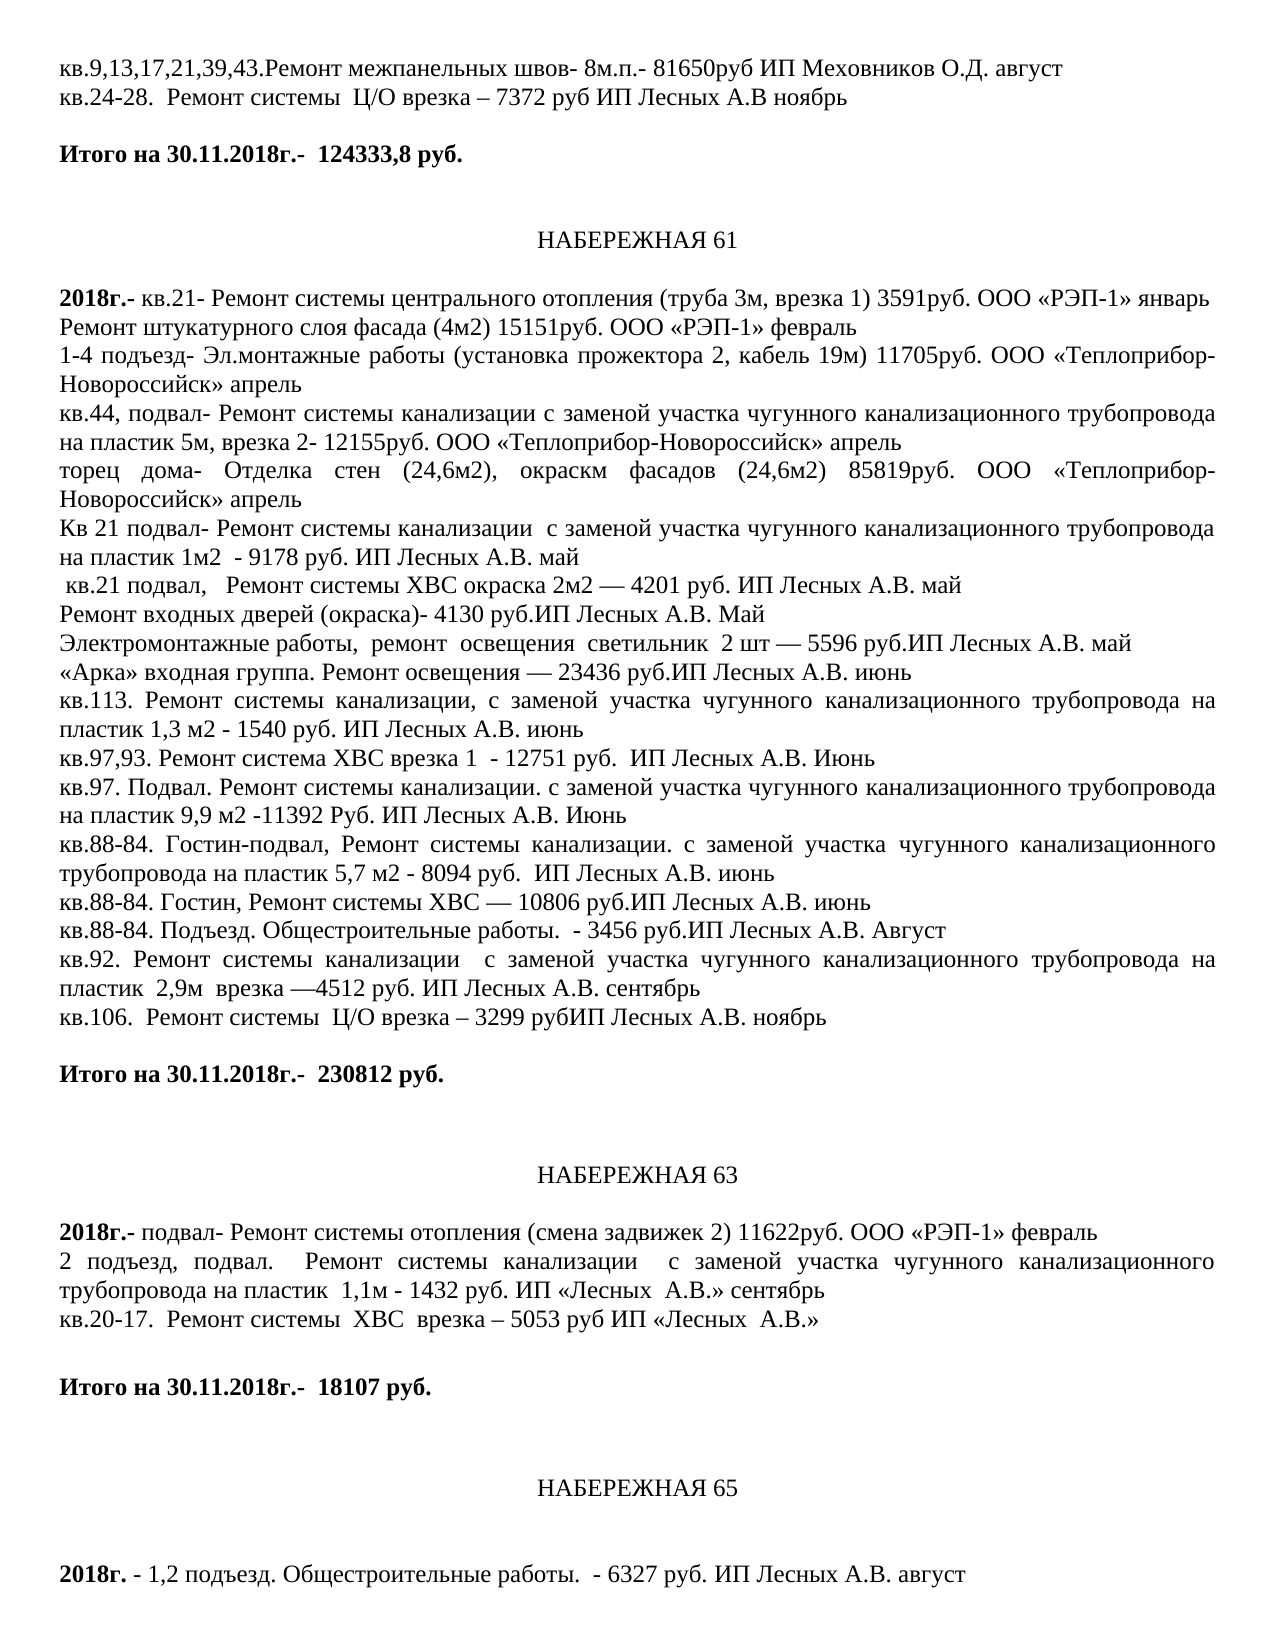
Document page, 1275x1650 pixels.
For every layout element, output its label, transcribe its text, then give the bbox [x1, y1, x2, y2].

text НАБЕРЕЖНАЯ 61 [59, 226, 1216, 254]
text Ремонт входных дверей (окраска)- 4130 руб.ИП Лесных А.В. Май [59, 599, 1216, 628]
text Ремонт штукатурного слоя фасада (4м2) 15151руб. ООО «РЭП-1» февраль [59, 312, 1216, 341]
text Электромонтажные работы, ремонт освещения светильник 2 шт — 5596 руб.ИП Лесных А.В. май [59, 628, 1216, 657]
text 2 подъезд, подвал. Ремонт системы канализации с заменой участка чугунного канализационного трубопровода на пластик 1,1м - 1432 руб. ИП «Лесных А.В.» сентябрь [59, 1246, 1216, 1304]
text НАБЕРЕЖНАЯ 65 [59, 1473, 1216, 1502]
text НАБЕРЕЖНАЯ 63 [59, 1160, 1216, 1189]
text Кв 21 подвал- Ремонт системы канализации с заменой участка чугунного канализационного трубопровода на пластик 1м2 - 9178 руб. ИП Лесных А.В. май [59, 513, 1216, 571]
text торец дома- Отделка стен (24,6м2), окраскм фасадов (24,6м2) 85819руб. ООО «Теплоприбор-Новороссийск» апрель [59, 456, 1216, 513]
text кв.21 подвал, Ремонт системы ХВС окраска 2м2 — 4201 руб. ИП Лесных А.В. май [59, 571, 1216, 599]
text кв.20-17. Ремонт системы ХВС врезка – 5053 руб ИП «Лесных А.В.» [59, 1304, 1216, 1332]
text 2018г.- кв.21- Ремонт системы центрального отопления (труба 3м, врезка 1) 3591руб. ООО «РЭП-1» январь [59, 283, 1216, 312]
text Итого на 30.11.2018г.- 230812 руб. [59, 1059, 1216, 1088]
text «Арка» входная группа. Ремонт освещения — 23436 руб.ИП Лесных А.В. июнь [59, 657, 1216, 686]
text кв.88-84. Гостин, Ремонт системы ХВС — 10806 руб.ИП Лесных А.В. июнь [59, 887, 1216, 916]
text Итого на 30.11.2018г.- 18107 руб. [59, 1372, 1216, 1401]
text 2018г.- подвал- Ремонт системы отопления (смена задвижек 2) 11622руб. ООО «РЭП-1» февраль [59, 1217, 1216, 1246]
text кв.97,93. Ремонт система ХВС врезка 1 - 12751 руб. ИП Лесных А.В. Июнь [59, 743, 1216, 772]
text кв.92. Ремонт системы канализации с заменой участка чугунного канализационного трубопровода на пластик 2,9м врезка —4512 руб. ИП Лесных А.В. сентябрь [59, 944, 1216, 1002]
text кв.9,13,17,21,39,43.Ремонт межпанельных швов- 8м.п.- 81650руб ИП Меховников О.Д. август [59, 53, 1216, 82]
text 2018г. - 1,2 подъезд. Общестроительные работы. - 6327 руб. ИП Лесных А.В. август [59, 1559, 1216, 1588]
text кв.106. Ремонт системы Ц/О врезка – 3299 рубИП Лесных А.В. ноябрь [59, 1002, 1216, 1031]
text кв.88-84. Подъезд. Общестроительные работы. - 3456 руб.ИП Лесных А.В. Август [59, 916, 1216, 944]
text кв.113. Ремонт системы канализации, с заменой участка чугунного канализационного трубопровода на пластик 1,3 м2 - 1540 руб. ИП Лесных А.В. июнь [59, 686, 1216, 743]
text кв.97. Подвал. Ремонт системы канализации. с заменой участка чугунного канализационного трубопровода на пластик 9,9 м2 -11392 Руб. ИП Лесных А.В. Июнь [59, 772, 1216, 829]
text кв.88-84. Гостин-подвал, Ремонт системы канализации. с заменой участка чугунного канализационного трубопровода на пластик 5,7 м2 - 8094 руб. ИП Лесных А.В. июнь [59, 829, 1216, 887]
text 1-4 подъезд- Эл.монтажные работы (установка прожектора 2, кабель 19м) 11705руб. ООО «Теплоприбор-Новороссийск» апрель [59, 341, 1216, 398]
text кв.44, подвал- Ремонт системы канализации с заменой участка чугунного канализационного трубопровода на пластик 5м, врезка 2- 12155руб. ООО «Теплоприбор-Новороссийск» апрель [59, 398, 1216, 456]
text Итого на 30.11.2018г.- 124333,8 руб. [59, 139, 1216, 168]
text кв.24-28. Ремонт системы Ц/О врезка – 7372 руб ИП Лесных А.В ноябрь [59, 82, 1216, 111]
